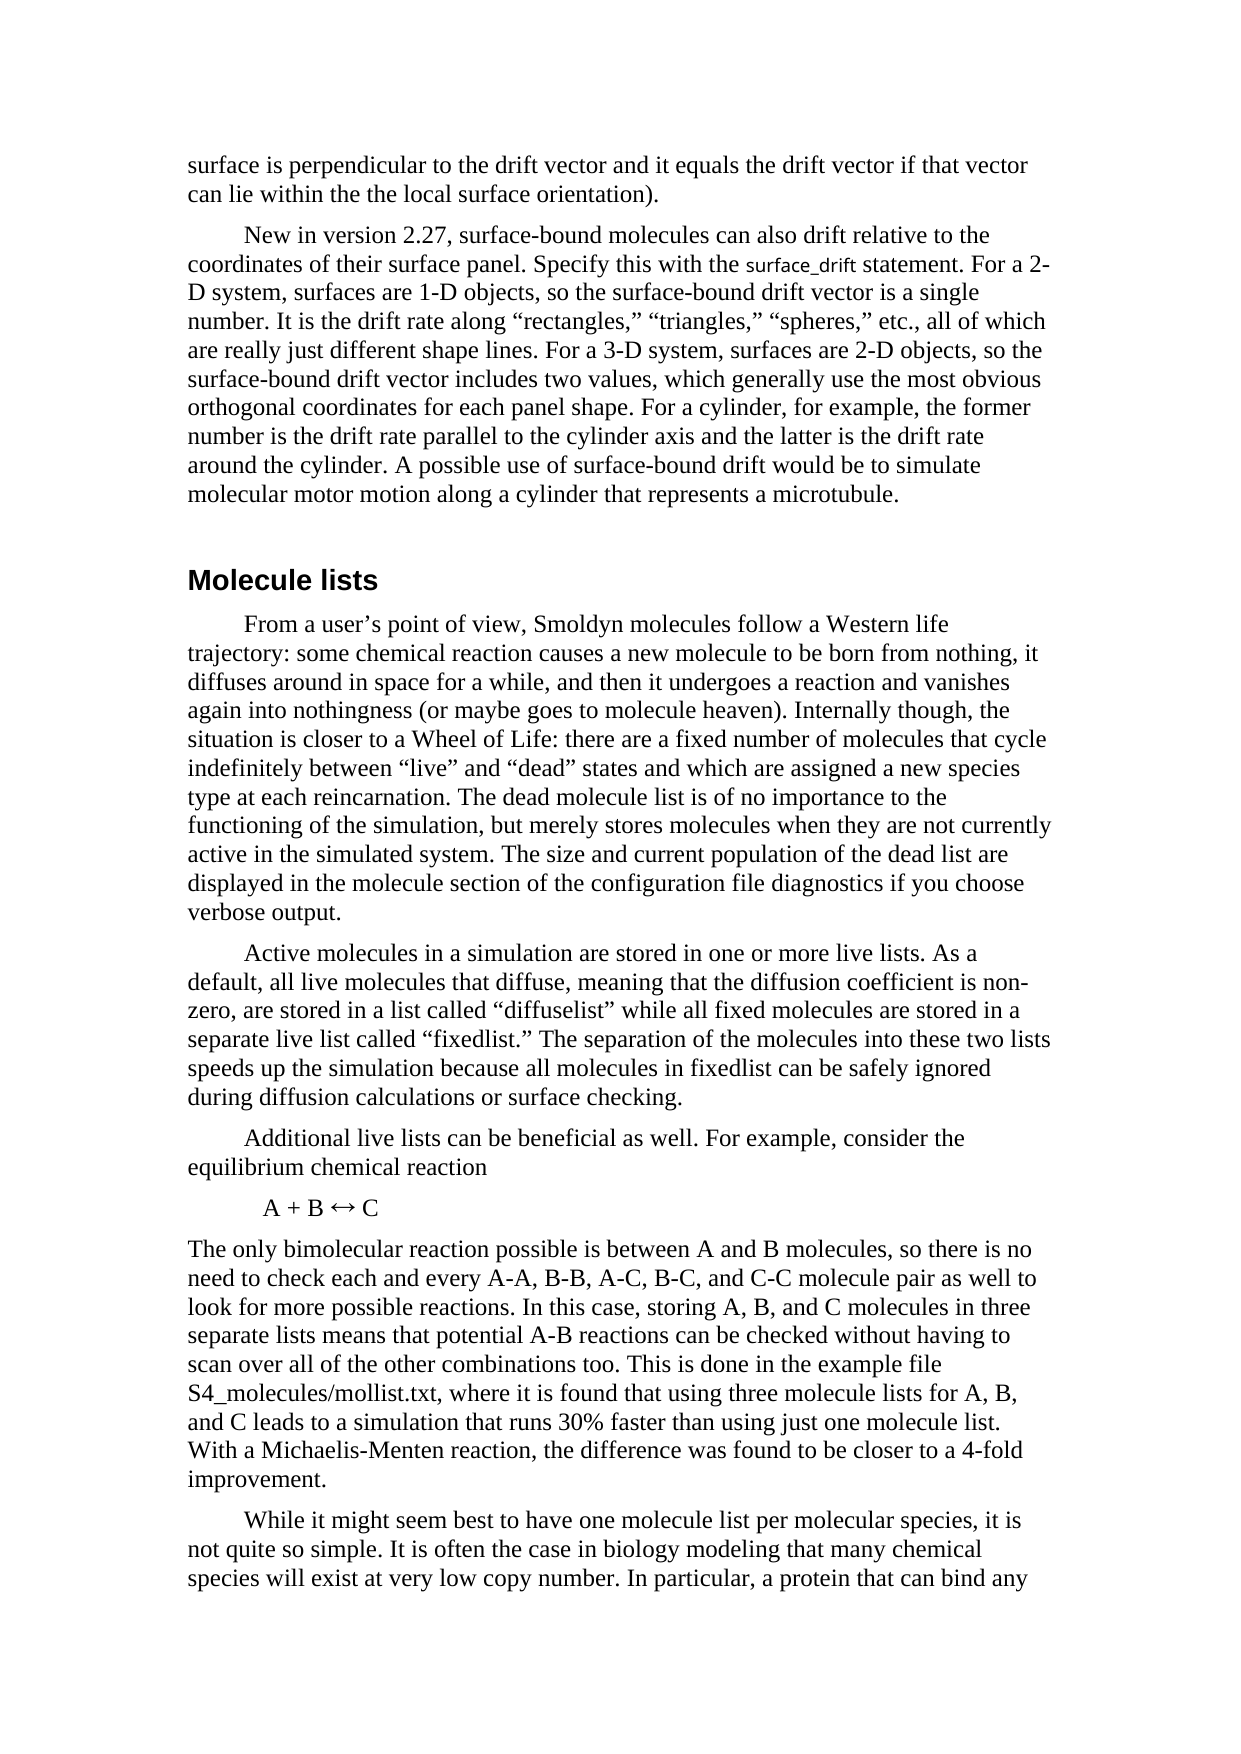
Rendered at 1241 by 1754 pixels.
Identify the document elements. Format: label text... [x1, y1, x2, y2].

text A + B  C [187, 1193, 1053, 1222]
text From a user’s point of view, Smoldyn molecules follow a Western life trajectory: some chemical reaction causes a new molecule to be born from nothing, it diffuses around in space for a while, and then it undergoes a reaction and vanishes again into nothingness (or maybe goes to molecule heaven). Internally though, the situation is closer to a Wheel of Life: there are a fixed number of molecules that cycle indefinitely between “live” and “dead” states and which are assigned a new species type at each reincarnation. The dead molecule list is of no importance to the functioning of the simulation, but merely stores molecules when they are not currently active in the simulated system. The size and current population of the dead list are displayed in the molecule section of the configuration file diagnostics if you choose verbose output. [187, 609, 1053, 926]
text New in version 2.27, surface-bound molecules can also drift relative to the coordinates of their surface panel. Specify this with the surface_drift statement. For a 2-D system, surfaces are 1-D objects, so the surface-bound drift vector is a single number. It is the drift rate along “rectangles,” “triangles,” “spheres,” etc., all of which are really just different shape lines. For a 3-D system, surfaces are 2-D objects, so the surface-bound drift vector includes two values, which generally use the most obvious orthogonal coordinates for each panel shape. For a cylinder, for example, the former number is the drift rate parallel to the cylinder axis and the latter is the drift rate around the cylinder. A possible use of surface-bound drift would be to simulate molecular motor motion along a cylinder that represents a microtubule. [187, 220, 1053, 507]
text Active molecules in a simulation are stored in one or more live lists. As a default, all live molecules that diffuse, meaning that the diffusion coefficient is non-zero, are stored in a list called “diffuselist” while all fixed molecules are stored in a separate live list called “fixedlist.” The separation of the molecules into these two lists speeds up the simulation because all molecules in fixedlist can be safely ignored during diffusion calculations or surface checking. [187, 938, 1053, 1111]
text While it might seem best to have one molecule list per molecular species, it is not quite so simple. It is often the case in biology modeling that many chemical species will exist at very low copy number. In particular, a protein that can bind any [187, 1506, 1053, 1592]
text Additional live lists can be beneficial as well. For example, consider the equilibrium chemical reaction [187, 1123, 1053, 1181]
text The only bimolecular reaction possible is between A and B molecules, so there is no need to check each and every A-A, B-B, A-C, B-C, and C-C molecule pair as well to look for more possible reactions. In this case, storing A, B, and C molecules in three separate lists means that potential A-B reactions can be checked without having to scan over all of the other combinations too. This is done in the example file S4_molecules/mollist.txt, where it is found that using three molecule lists for A, B, and C leads to a simulation that runs 30% faster than using just one molecule list. With a Michaelis-Menten reaction, the difference was found to be closer to a 4-fold improvement. [187, 1234, 1053, 1493]
subtitle Molecule lists [187, 563, 1053, 597]
text surface is perpendicular to the drift vector and it equals the drift vector if that vector can lie within the the local surface orientation). [187, 150, 1053, 207]
